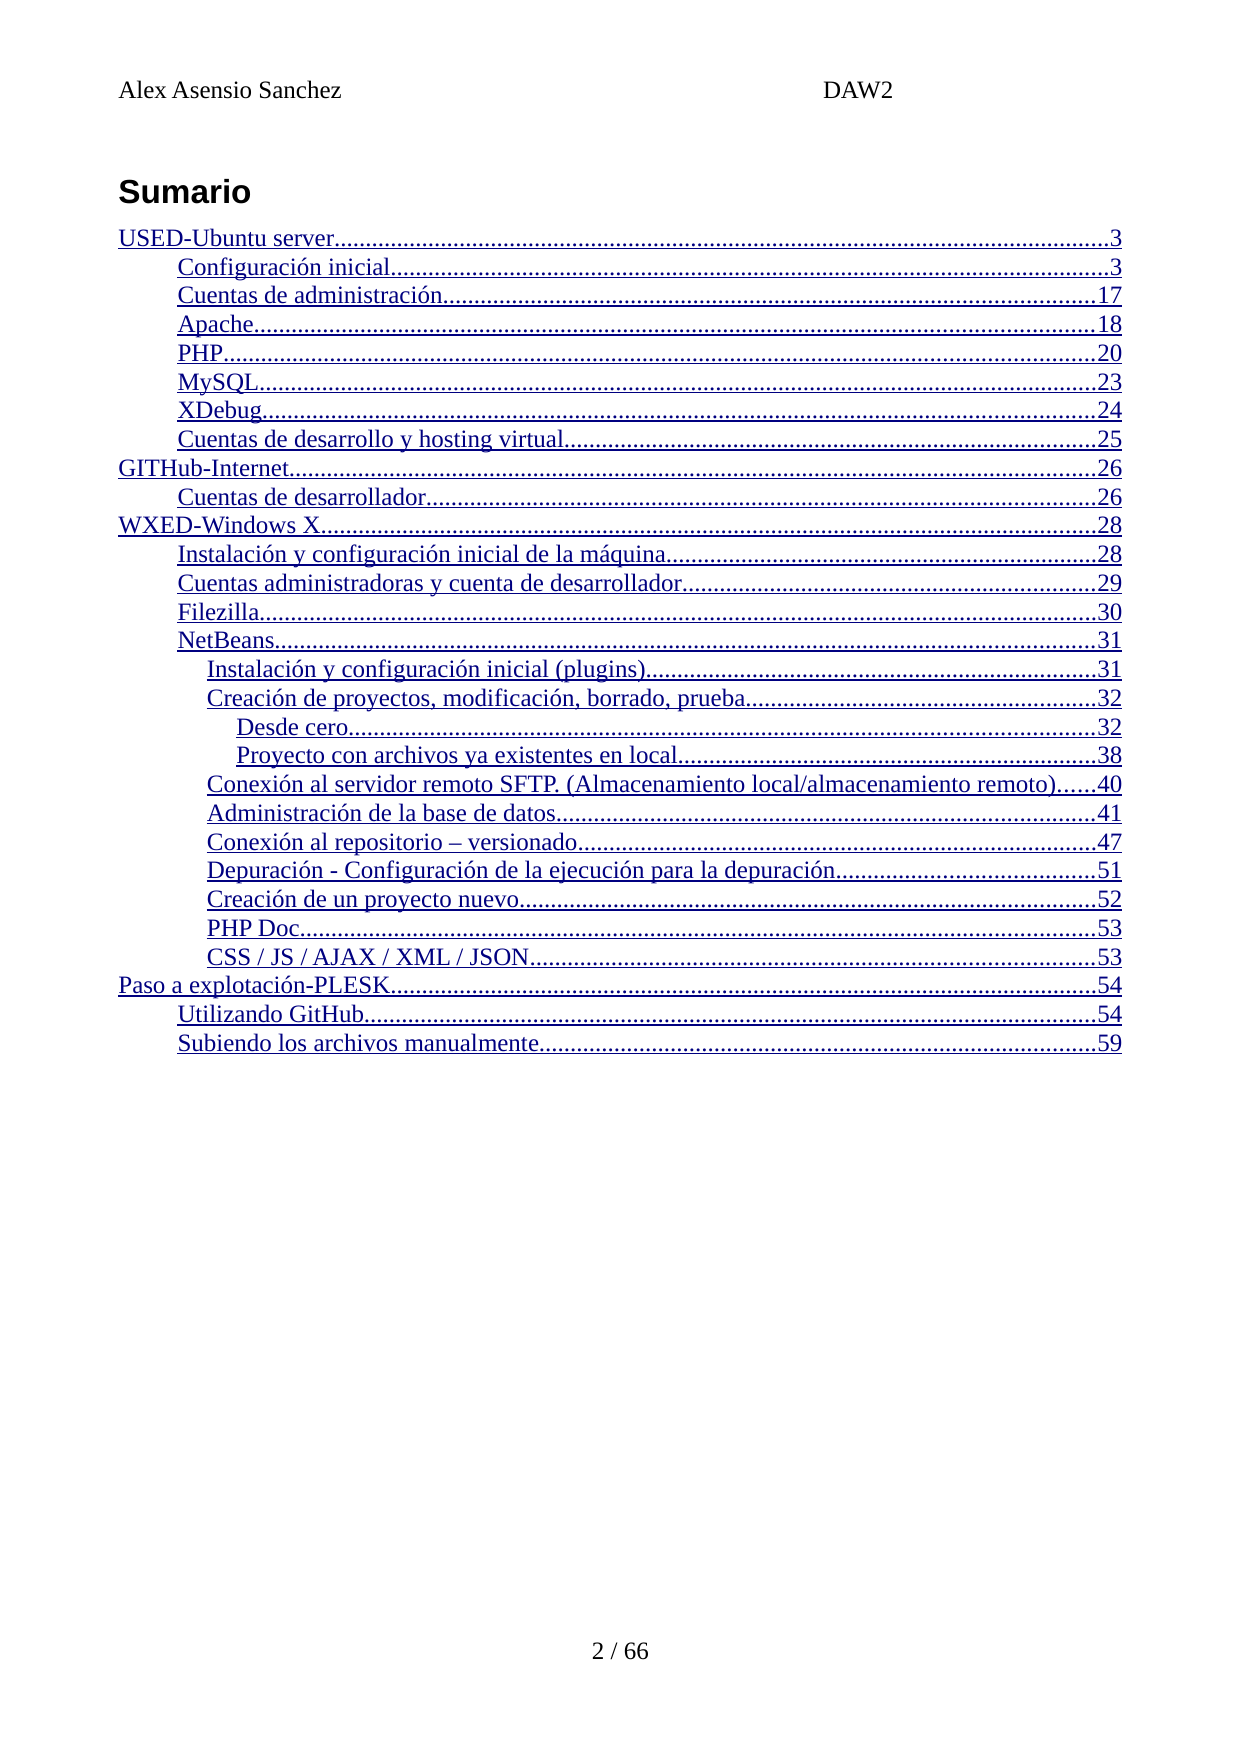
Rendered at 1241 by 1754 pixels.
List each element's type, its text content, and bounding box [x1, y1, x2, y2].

text Cuentas de desarrollador 26 [177, 482, 1122, 507]
text Conexión al repositorio – versionado 47 [207, 827, 1122, 852]
text CSS / JS / AJAX / XML / JSON 53 [207, 942, 1122, 967]
text Configuración inicial 3 [177, 252, 1122, 277]
text Filezilla 30 [177, 597, 1122, 622]
text Conexión al servidor remoto SFTP. (Almacenamiento local/almacenamiento remoto) 40 [207, 769, 1122, 794]
text XDebug 24 [177, 395, 1122, 420]
text Instalación y configuración inicial (plugins) 31 [207, 654, 1122, 679]
text WXED-Windows X 28 [118, 510, 1122, 535]
text GITHub-Internet 26 [118, 453, 1122, 478]
text Utilizando GitHub 54 [177, 999, 1122, 1024]
text Cuentas de desarrollo y hosting virtual 25 [177, 424, 1122, 449]
text NetBeans 31 [177, 625, 1122, 650]
text Creación de un proyecto nuevo 52 [207, 884, 1122, 909]
text PHP Doc 53 [207, 913, 1122, 938]
text Cuentas administradoras y cuenta de desarrollador 29 [177, 568, 1122, 593]
text Desde cero 32 [236, 712, 1122, 737]
text Cuentas de administración 17 [177, 280, 1122, 305]
text MySQL 23 [177, 367, 1122, 392]
text Creación de proyectos, modificación, borrado, prueba. 32 [207, 683, 1122, 708]
text PHP 20 [177, 338, 1122, 363]
text Apache 18 [177, 309, 1122, 334]
text Subiendo los archivos manualmente 59 [177, 1028, 1122, 1053]
subtitle Sumario [118, 172, 1122, 210]
text Paso a explotación-PLESK 54 [118, 970, 1122, 995]
text Depuración - Configuración de la ejecución para la depuración 51 [207, 855, 1122, 880]
text Administración de la base de datos 41 [207, 798, 1122, 823]
text USED-Ubuntu server 3 [118, 223, 1122, 248]
text Instalación y configuración inicial de la máquina 28 [177, 539, 1122, 564]
text Proyecto con archivos ya existentes en local 38 [236, 740, 1122, 765]
